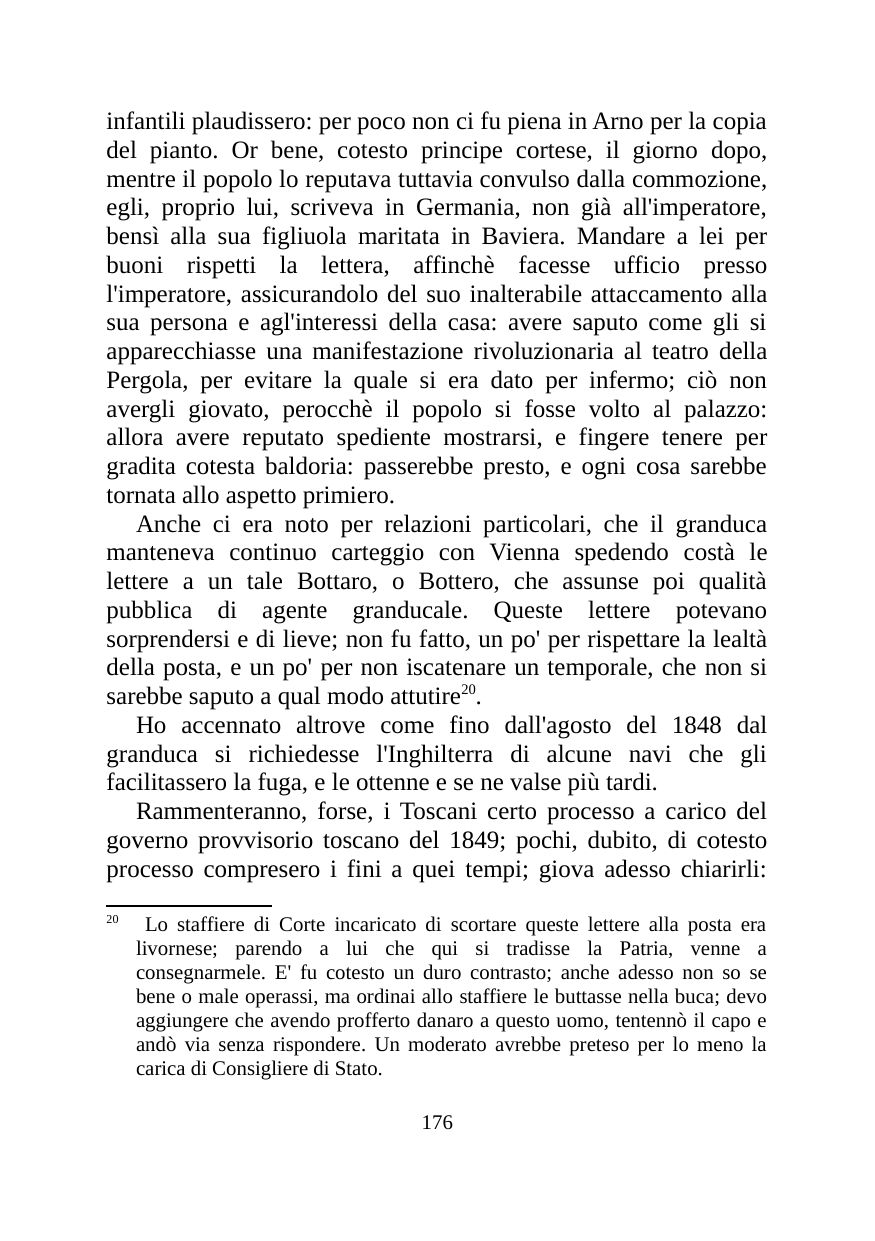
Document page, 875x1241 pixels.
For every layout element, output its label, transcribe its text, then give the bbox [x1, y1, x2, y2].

text infantili plaudissero: per poco non ci fu piena in Arno per la copia del pianto. Or bene, cotesto principe cortese, il giorno dopo, mentre il popolo lo reputava tuttavia convulso dalla commozione, egli, proprio lui, scriveva in Germania, non già all'imperatore, bensì alla sua figliuola maritata in Baviera. Mandare a lei per buoni rispetti la lettera, affinchè facesse ufficio presso l'imperatore, assicurandolo del suo inalterabile attaccamento alla sua persona e agl'interessi della casa: avere saputo come gli si apparecchiasse una manifestazione rivoluzionaria al teatro della Pergola, per evitare la quale si era dato per infermo; ciò non avergli giovato, perocchè il popolo si fosse volto al palazzo: allora avere reputato spediente mostrarsi, e fingere tenere per gradita cotesta baldoria: passerebbe presto, e ogni cosa sarebbe tornata allo aspetto primiero. [106, 106, 768, 509]
text Rammenteranno, forse, i Toscani certo processo a carico del governo provvisorio toscano del 1849; pochi, dubito, di cotesto processo compresero i fini a quei tempi; giova adesso chiarirli: [106, 796, 768, 882]
text Anche ci era noto per relazioni particolari, che il granduca manteneva continuo carteggio con Vienna spedendo costà le lettere a un tale Bottaro, o Bottero, che assunse poi qualità pubblica di agente granducale. Queste lettere potevano sorprendersi e di lieve; non fu fatto, un po' per rispettare la lealtà della posta, e un po' per non iscatenare un temporale, che non si sarebbe saputo a qual modo attutire. [106, 509, 768, 710]
text Lo staffiere di Corte incaricato di scortare queste lettere alla posta era livornese; parendo a lui che qui si tradisse la Patria, venne a consegnarmele. E' fu cotesto un duro contrasto; anche adesso non so se bene o male operassi, ma ordinai allo staffiere le buttasse nella buca; devo aggiungere che avendo profferto danaro a questo uomo, tentennò il capo e andò via senza rispondere. Un moderato avrebbe preteso per lo meno la carica di Consigliere di Stato. [106, 912, 768, 1080]
text Ho accennato altrove come fino dall'agosto del 1848 dal granduca si richiedesse l'Inghilterra di alcune navi che gli facilitassero la fuga, e le ottenne e se ne valse più tardi. [106, 710, 768, 796]
